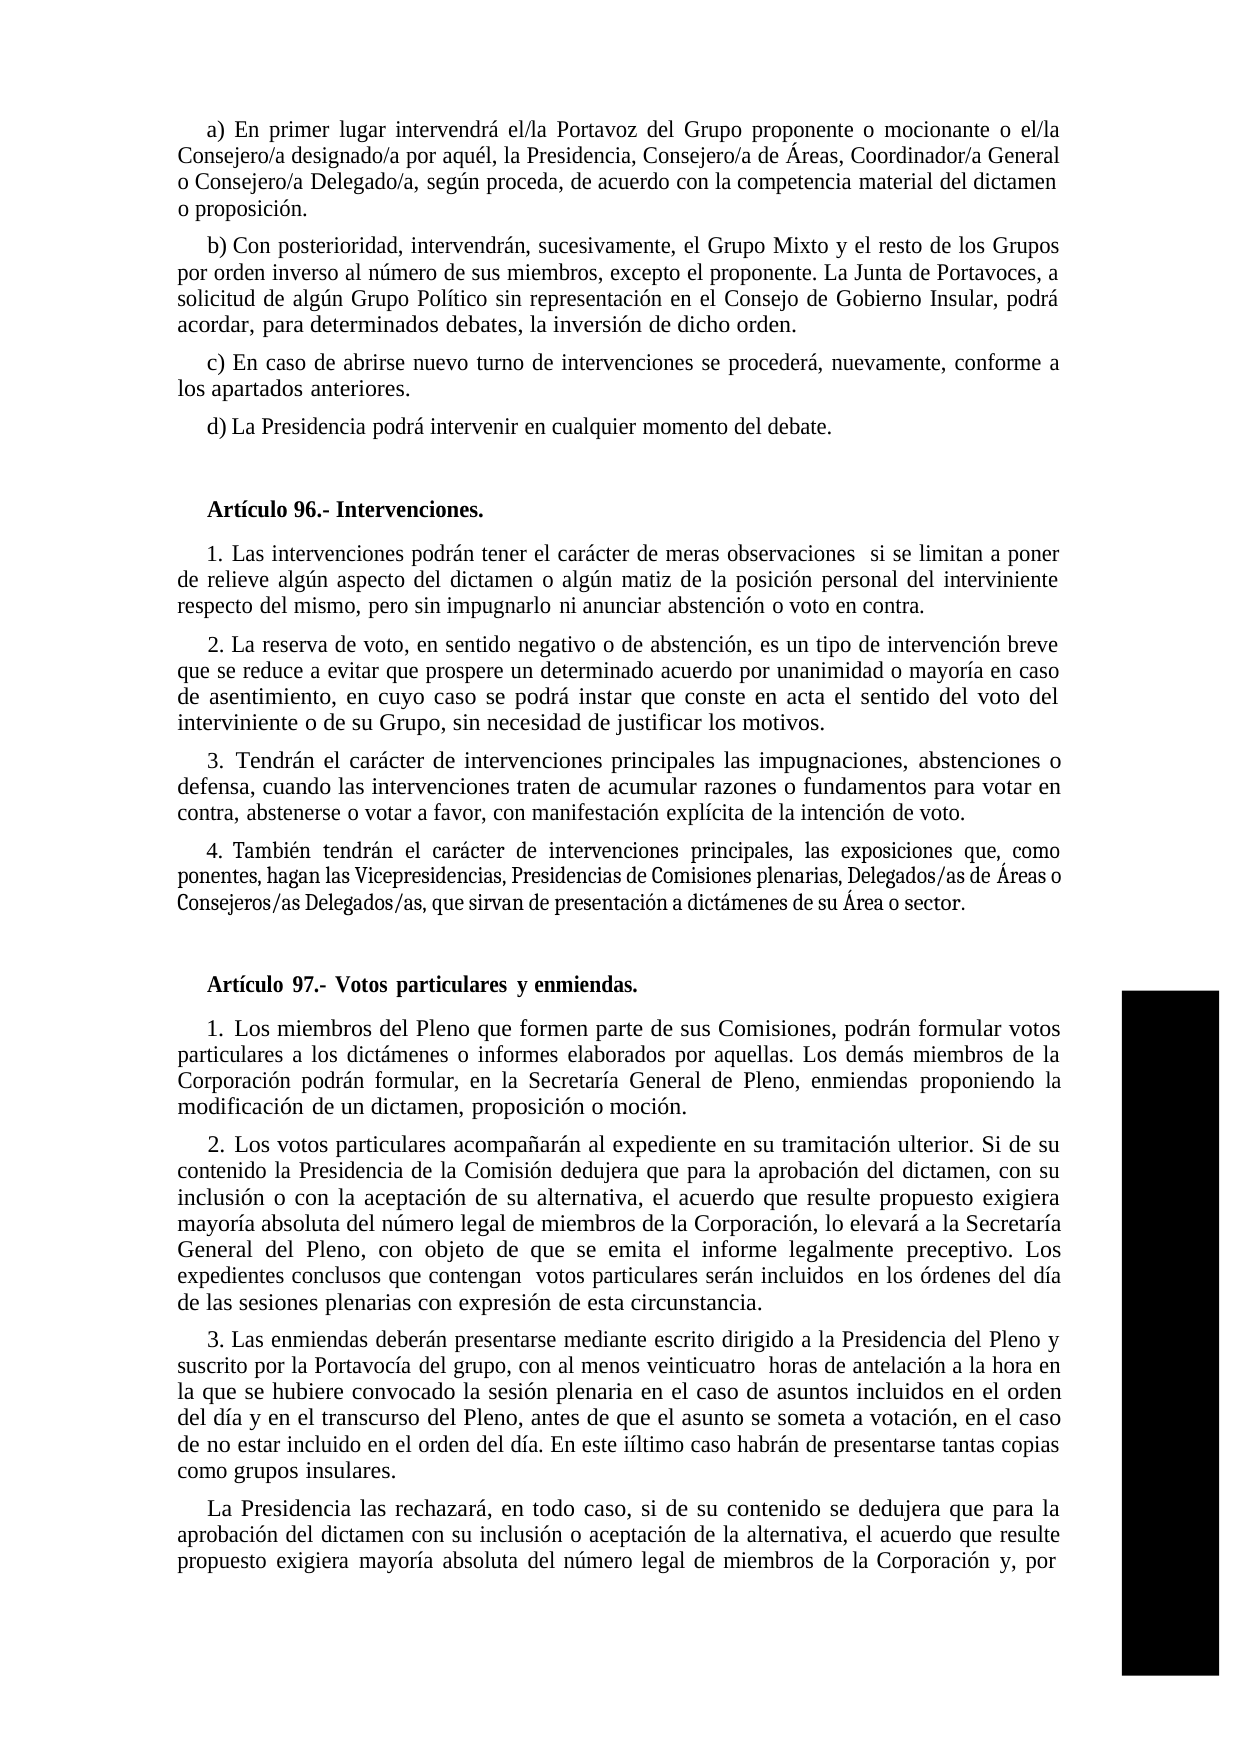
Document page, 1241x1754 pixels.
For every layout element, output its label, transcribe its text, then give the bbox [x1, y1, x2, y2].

list La Presidencia podrá intervenir en cualquier momento del debate. [207, 412, 1232, 440]
text Artículo 96.- Intervenciones. [207, 495, 1232, 523]
list Las intervenciones podrán tener el carácter de meras observaciones si se limitan a poner de relieve algún aspecto del dictamen o algún matiz de la posición personal del interviniente respecto del mismo, pero sin impugnarlo ni anunciar abstención o voto en contra. [177, 540, 1060, 619]
list También tendrán el carácter de intervenciones principales, las exposiciones que, como ponentes, hagan las Vicepresidencias, Presidencias de Comisiones plenarias, Delegados/as de Áreas o Consejeros/as Delegados/as, que sirvan de presentación a dictámenes de su Área o sector. [177, 837, 1061, 916]
text o proposición. [178, 195, 1232, 222]
list Los votos particulares acompañarán al expediente en su tramitación ulterior. Si de su contenido la Presidencia de la Comisión dedujera que para la aprobación del dictamen, con su inclusión o con la aceptación de su alternativa, el acuerdo que resulte propuesto exigiera mayoría absoluta del número legal de miembros de la Corporación, lo elevará a la Secretaría General del Pleno, con objeto de que se emita el informe legalmente preceptivo. Los expedientes conclusos que contengan votos particulares serán incluidos en los órdenes del día de las sesiones plenarias con expresión de esta circunstancia. [177, 1132, 1062, 1315]
list En caso de abrirse nuevo turno de intervenciones se procederá, nuevamente, conforme a los apartados anteriores. [177, 350, 1062, 402]
list Tendrán el carácter de intervenciones principales las impugnaciones, abstenciones o defensa, cuando las intervenciones traten de acumular razones o fundamentos para votar en contra, abstenerse o votar a favor, con manifestación explícita de la intención de voto. [177, 747, 1062, 826]
list En primer lugar intervendrá el/la Portavoz del Grupo proponente o mocionante o el/la Consejero/a designado/a por aquél, la Presidencia, Consejero/a de Áreas, Coordinador/a General o Consejero/a Delegado/a, según proceda, de acuerdo con la competencia material del dictamen [177, 116, 1061, 195]
list La reserva de voto, en sentido negativo o de abstención, es un tipo de intervención breve que se reduce a evitar que prospere un determinado acuerdo por unanimidad o mayoría en caso de asentimiento, en cuyo caso se podrá instar que conste en acta el sentido del voto del interviniente o de su Grupo, sin necesidad de justificar los motivos. [177, 631, 1061, 736]
list Las enmiendas deberán presentarse mediante escrito dirigido a la Presidencia del Pleno y suscrito por la Portavocía del grupo, con al menos veinticuatro horas de antelación a la hora en la que se hubiere convocado la sesión plenaria en el caso de asuntos incluidos en el orden del día y en el transcurso del Pleno, antes de que el asunto se someta a votación, en el caso de no estar incluido en el orden del día. En este iíltimo caso habrán de presentarse tantas copias como grupos insulares. [177, 1326, 1062, 1483]
list Los miembros del Pleno que formen parte de sus Comisiones, podrán formular votos particulares a los dictámenes o informes elaborados por aquellas. Los demás miembros de la Corporación podrán formular, en la Secretaría General de Pleno, enmiendas proponiendo la modificación de un dictamen, proposición o moción. [177, 1015, 1062, 1120]
text Artículo 97.- Votos particulares y enmiendas. [207, 970, 1232, 998]
list Con posterioridad, intervendrán, sucesivamente, el Grupo Mixto y el resto de los Grupos por orden inverso al número de sus miembros, excepto el proponente. La Junta de Portavoces, a solicitud de algún Grupo Político sin representación en el Consejo de Gobierno Insular, podrá acordar, para determinados debates, la inversión de dicho orden. [177, 233, 1061, 338]
text La Presidencia las rechazará, en todo caso, si de su contenido se dedujera que para la aprobación del dictamen con su inclusión o aceptación de la alternativa, el acuerdo que resulte propuesto exigiera mayoría absoluta del número legal de miembros de la Corporación y, por [177, 1495, 1062, 1574]
